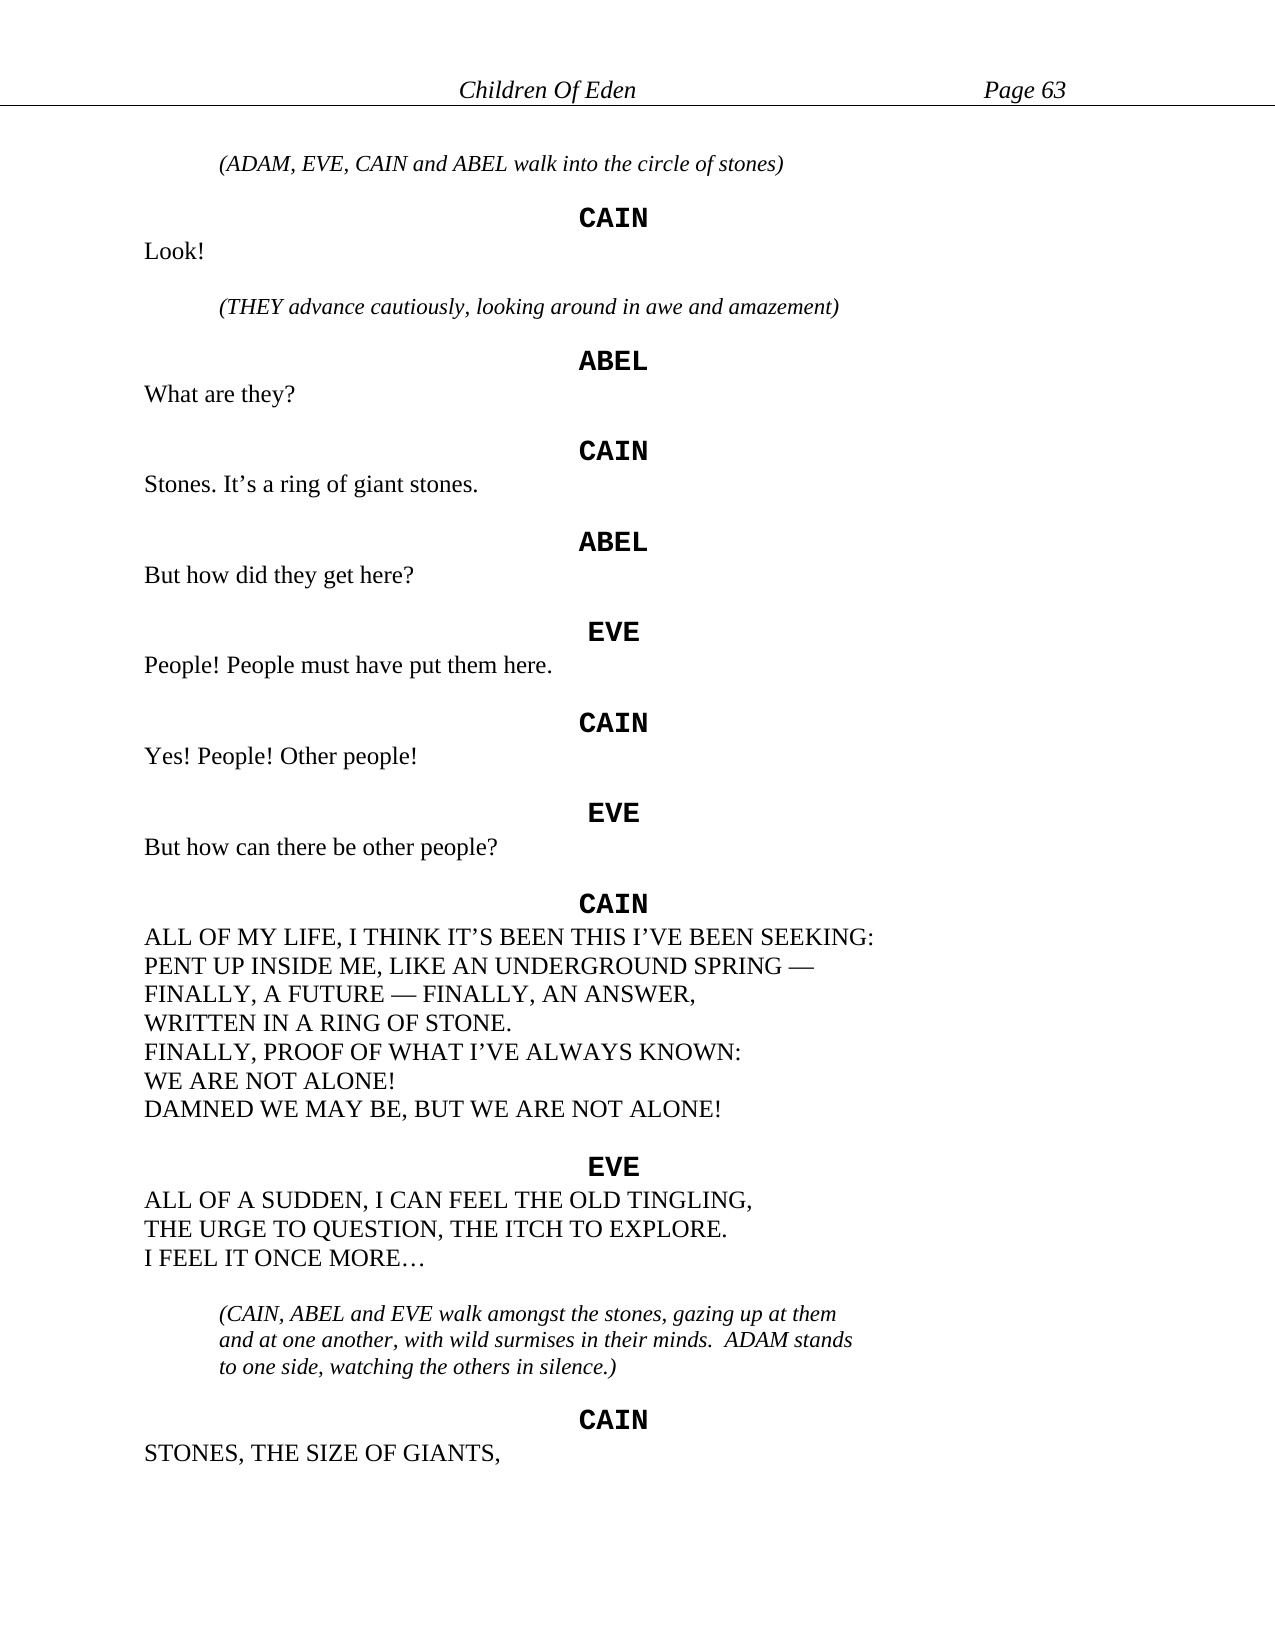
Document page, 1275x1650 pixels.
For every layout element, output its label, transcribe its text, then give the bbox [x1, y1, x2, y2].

text DAMNED WE MAY BE, BUT WE ARE NOT ALONE! [144, 1094, 1083, 1123]
subtitle CAIN [144, 436, 1083, 469]
text Yes! People! Other people! [144, 741, 1083, 770]
text (THEY advance cautiously, looking around in awe and amazement) [144, 293, 1083, 319]
subtitle EVE [144, 798, 1083, 832]
text and at one another, with wild surmises in their minds. ADAM stands [144, 1326, 1083, 1353]
text ALL OF MY LIFE, I THINK IT’S BEEN THIS I’VE BEEN SEEKING: [144, 922, 1083, 951]
subtitle CAIN [144, 889, 1083, 922]
text WRITTEN IN A RING OF STONE. [144, 1008, 1083, 1037]
text (ADAM, EVE, CAIN and ABEL walk into the circle of stones) [144, 150, 1083, 176]
subtitle EVE [144, 617, 1083, 651]
subtitle EVE [144, 1152, 1083, 1185]
text (CAIN, ABEL and EVE walk amongst the stones, gazing up at them [144, 1300, 1083, 1326]
text STONES, THE SIZE OF GIANTS, [144, 1438, 1083, 1467]
text People! People must have put them here. [144, 651, 1083, 679]
text PENT UP INSIDE ME, LIKE AN UNDERGROUND SPRING — [144, 951, 1083, 979]
text WE ARE NOT ALONE! [144, 1066, 1083, 1094]
subtitle ABEL [144, 527, 1083, 560]
text What are they? [144, 379, 1083, 408]
text ALL OF A SUDDEN, I CAN FEEL THE OLD TINGLING, [144, 1185, 1083, 1214]
text But how did they get here? [144, 560, 1083, 589]
text FINALLY, PROOF OF WHAT I’VE ALWAYS KNOWN: [144, 1037, 1083, 1066]
text I FEEL IT ONCE MORE… [144, 1243, 1083, 1271]
text THE URGE TO QUESTION, THE ITCH TO EXPLORE. [144, 1214, 1083, 1243]
subtitle CAIN [144, 203, 1083, 236]
subtitle CAIN [144, 708, 1083, 741]
text Look! [144, 236, 1083, 264]
text to one side, watching the others in silence.) [144, 1353, 1083, 1379]
text FINALLY, A FUTURE — FINALLY, AN ANSWER, [144, 979, 1083, 1008]
text Stones. It’s a ring of giant stones. [144, 469, 1083, 498]
subtitle CAIN [144, 1406, 1083, 1438]
subtitle ABEL [144, 346, 1083, 379]
text But how can there be other people? [144, 832, 1083, 860]
